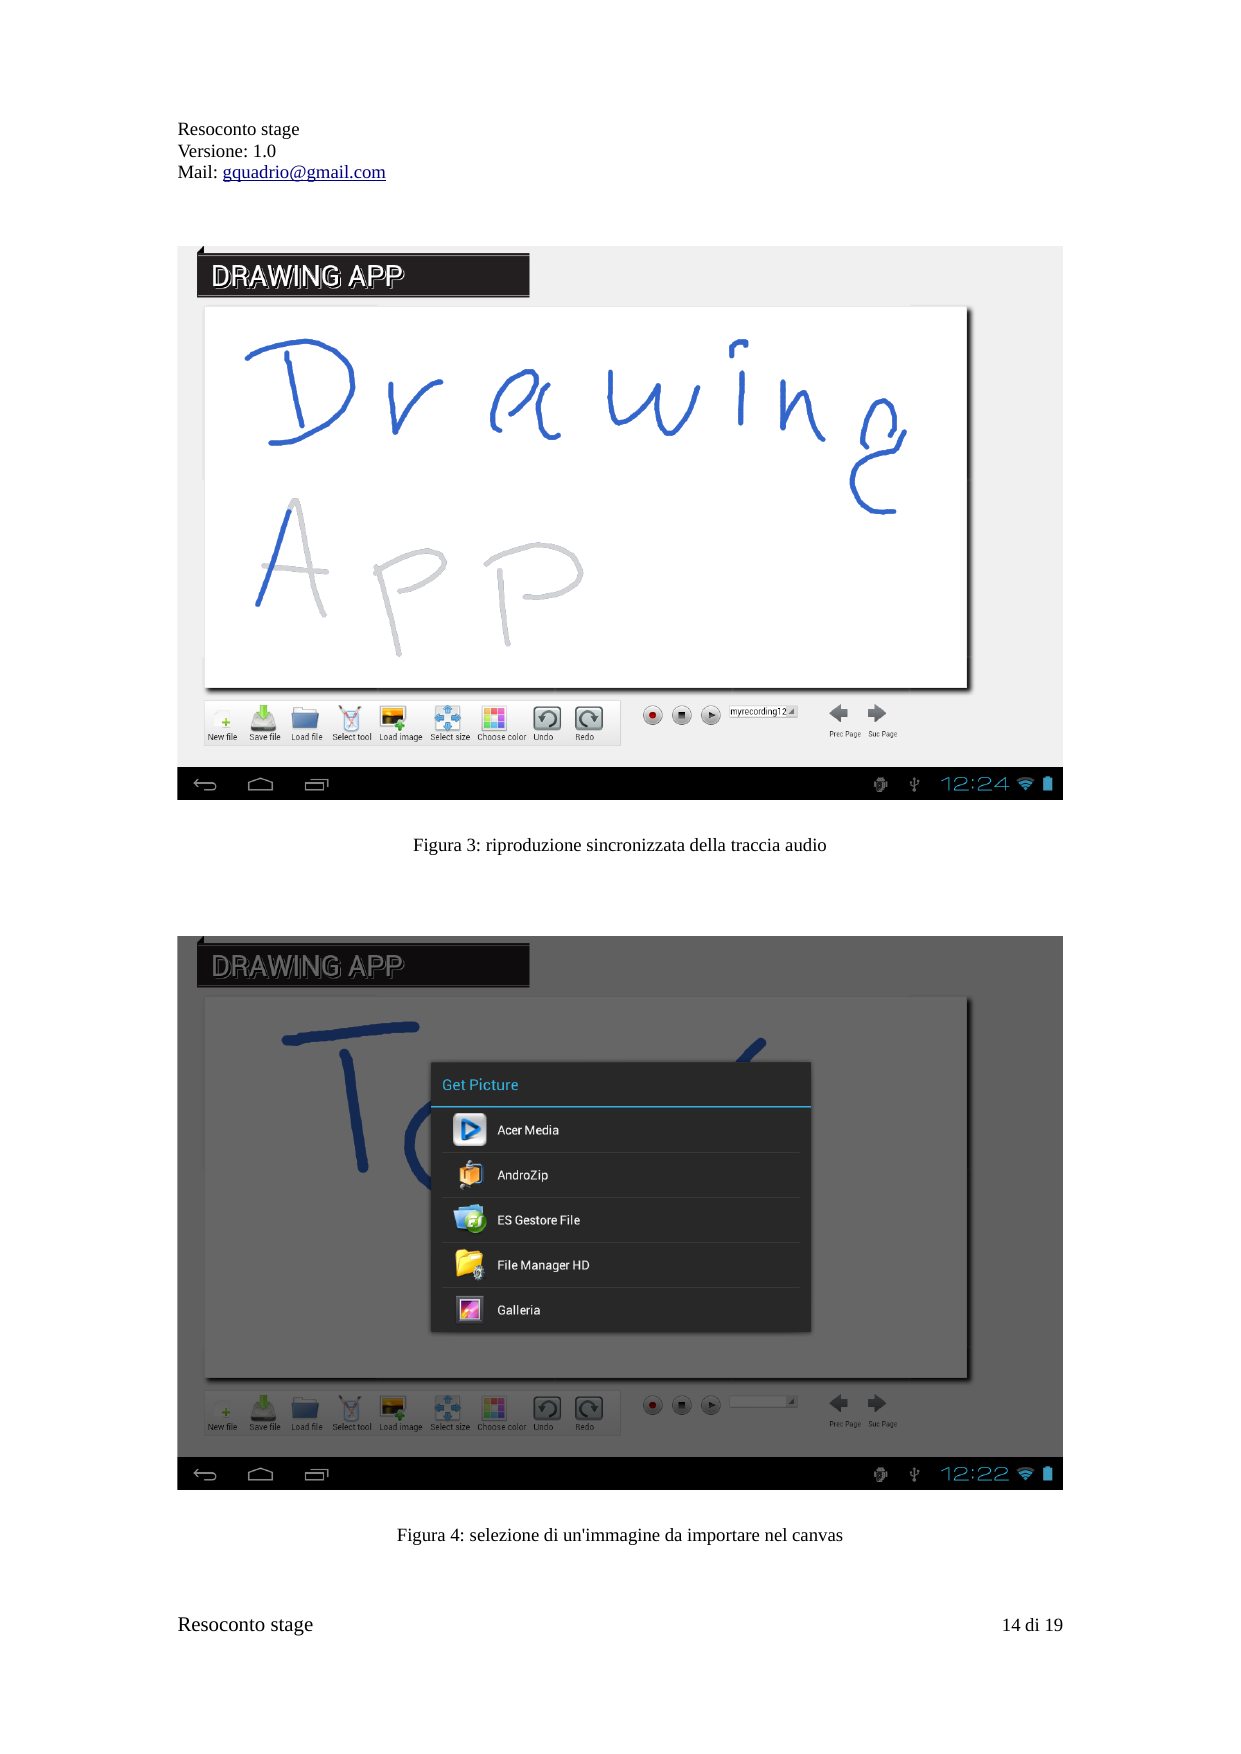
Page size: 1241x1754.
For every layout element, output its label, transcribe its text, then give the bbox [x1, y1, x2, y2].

picture [177, 246, 1063, 800]
picture [177, 936, 1063, 1490]
text Figura 3: riproduzione sincronizzata della traccia audio [177, 834, 1063, 856]
text Figura 4: selezione di un'immagine da importare nel canvas [177, 1524, 1063, 1546]
